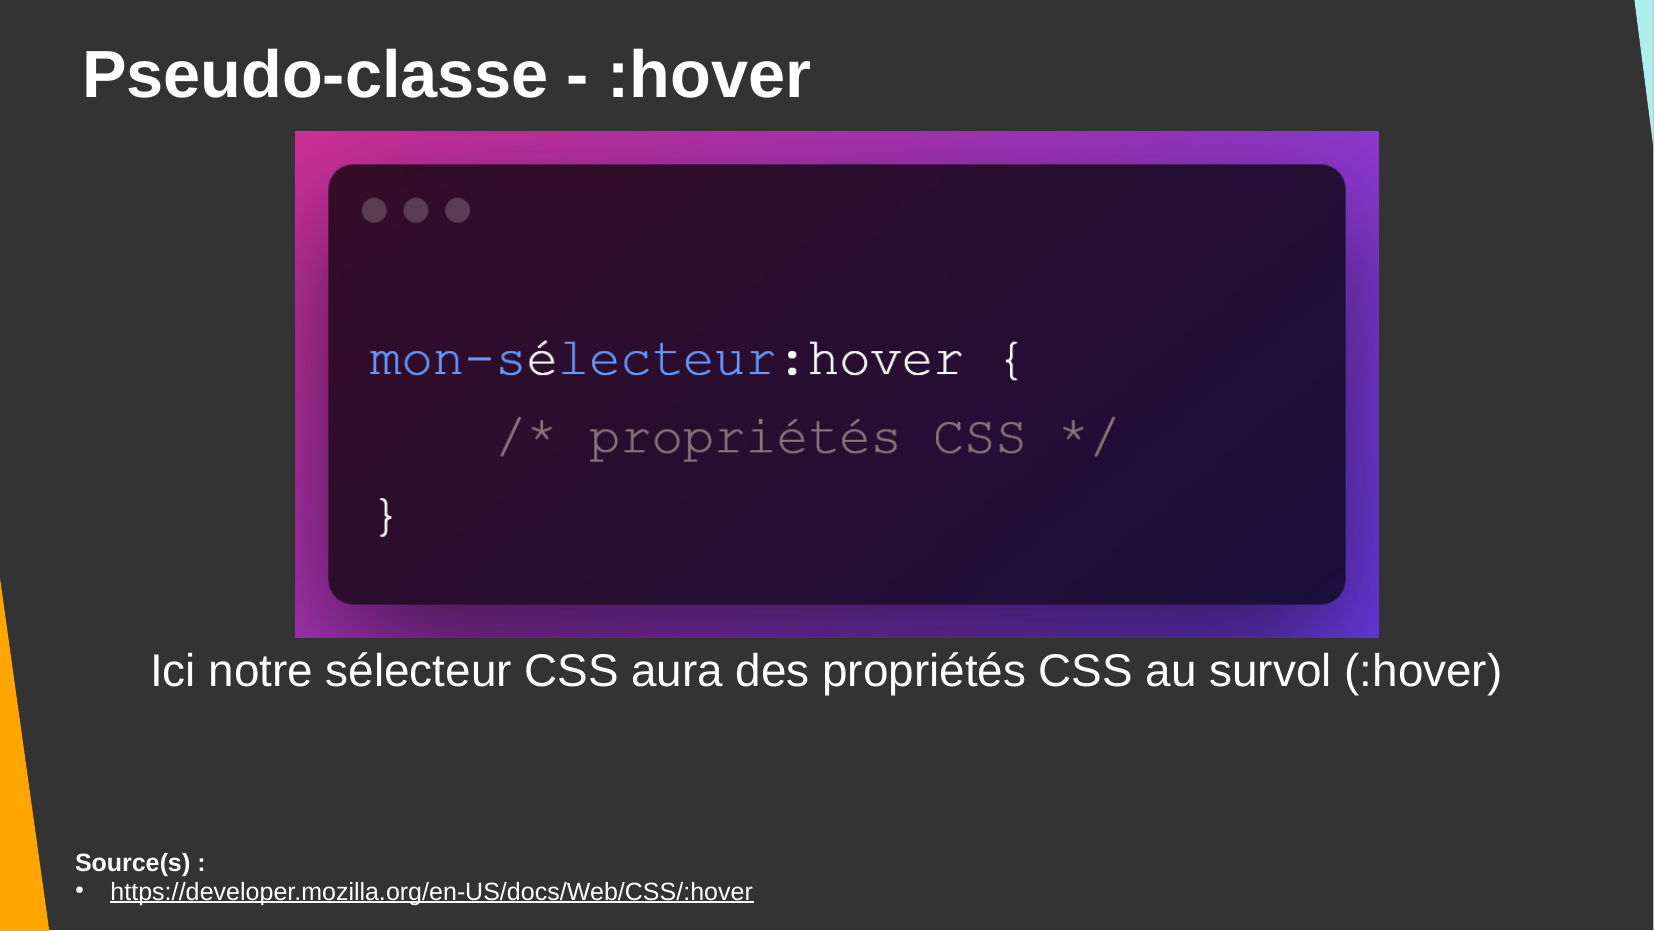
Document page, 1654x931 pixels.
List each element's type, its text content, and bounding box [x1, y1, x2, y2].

title Pseudo-classe - :hover [82, 37, 1571, 114]
text_box [1634, 0, 1654, 153]
picture [295, 131, 1379, 638]
text_box Ici notre sélecteur CSS aura des propriétés CSS au survol (:hover) [23, 637, 1630, 722]
text_box [0, 578, 50, 931]
text_box Source(s) : https://developer.mozilla.org/en-US/docs/Web/CSS/:hover [60, 841, 1546, 913]
